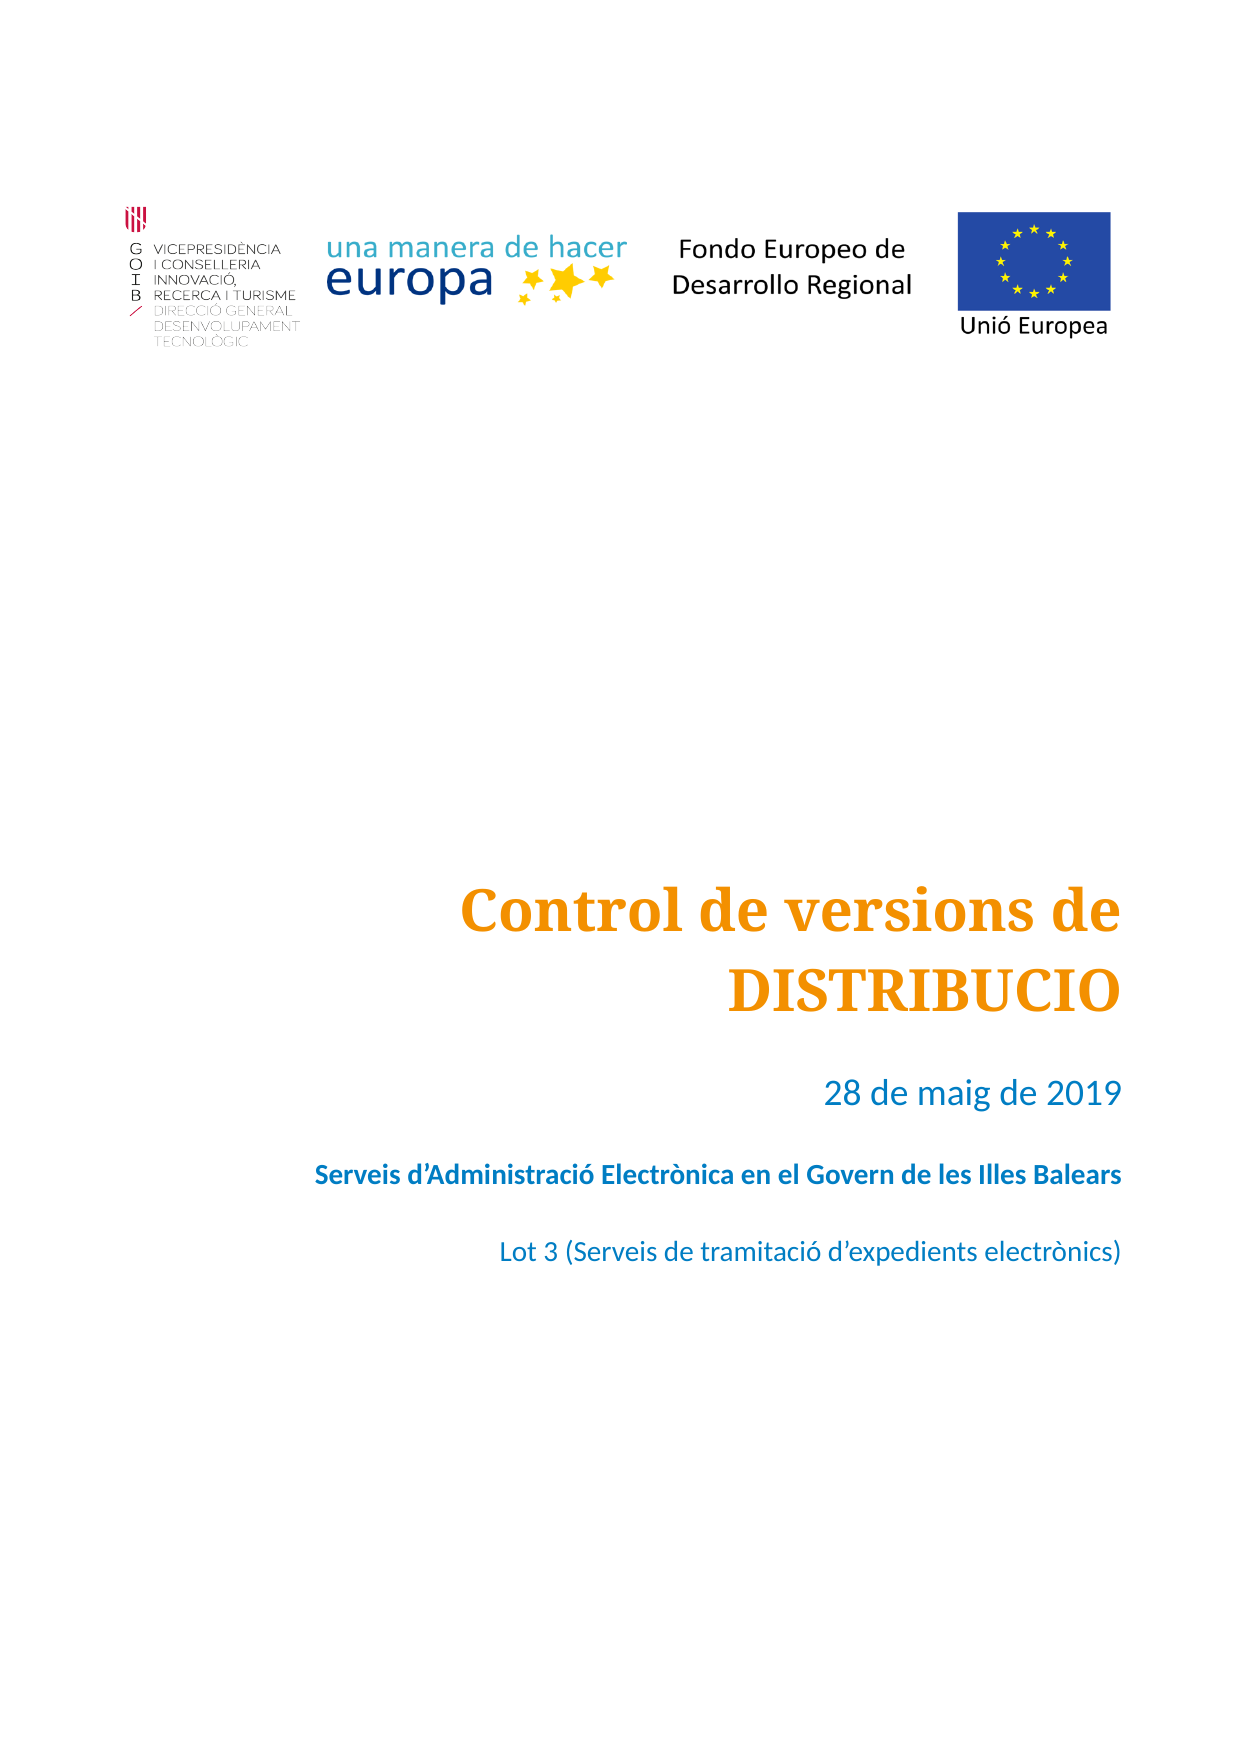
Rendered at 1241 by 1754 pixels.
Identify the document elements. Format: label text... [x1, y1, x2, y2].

picture [118, 202, 308, 351]
text Lot 3 (Serveis de tramitació d’expedients electrònics) [118, 1233, 1122, 1269]
text 28 de maig de 2019 [118, 1069, 1122, 1115]
text Serveis d’Administració Electrònica en el Govern de les Illes Balears [118, 1156, 1122, 1192]
text Control de versions de DISTRIBUCIO [118, 869, 1122, 1028]
picture [321, 202, 1122, 352]
